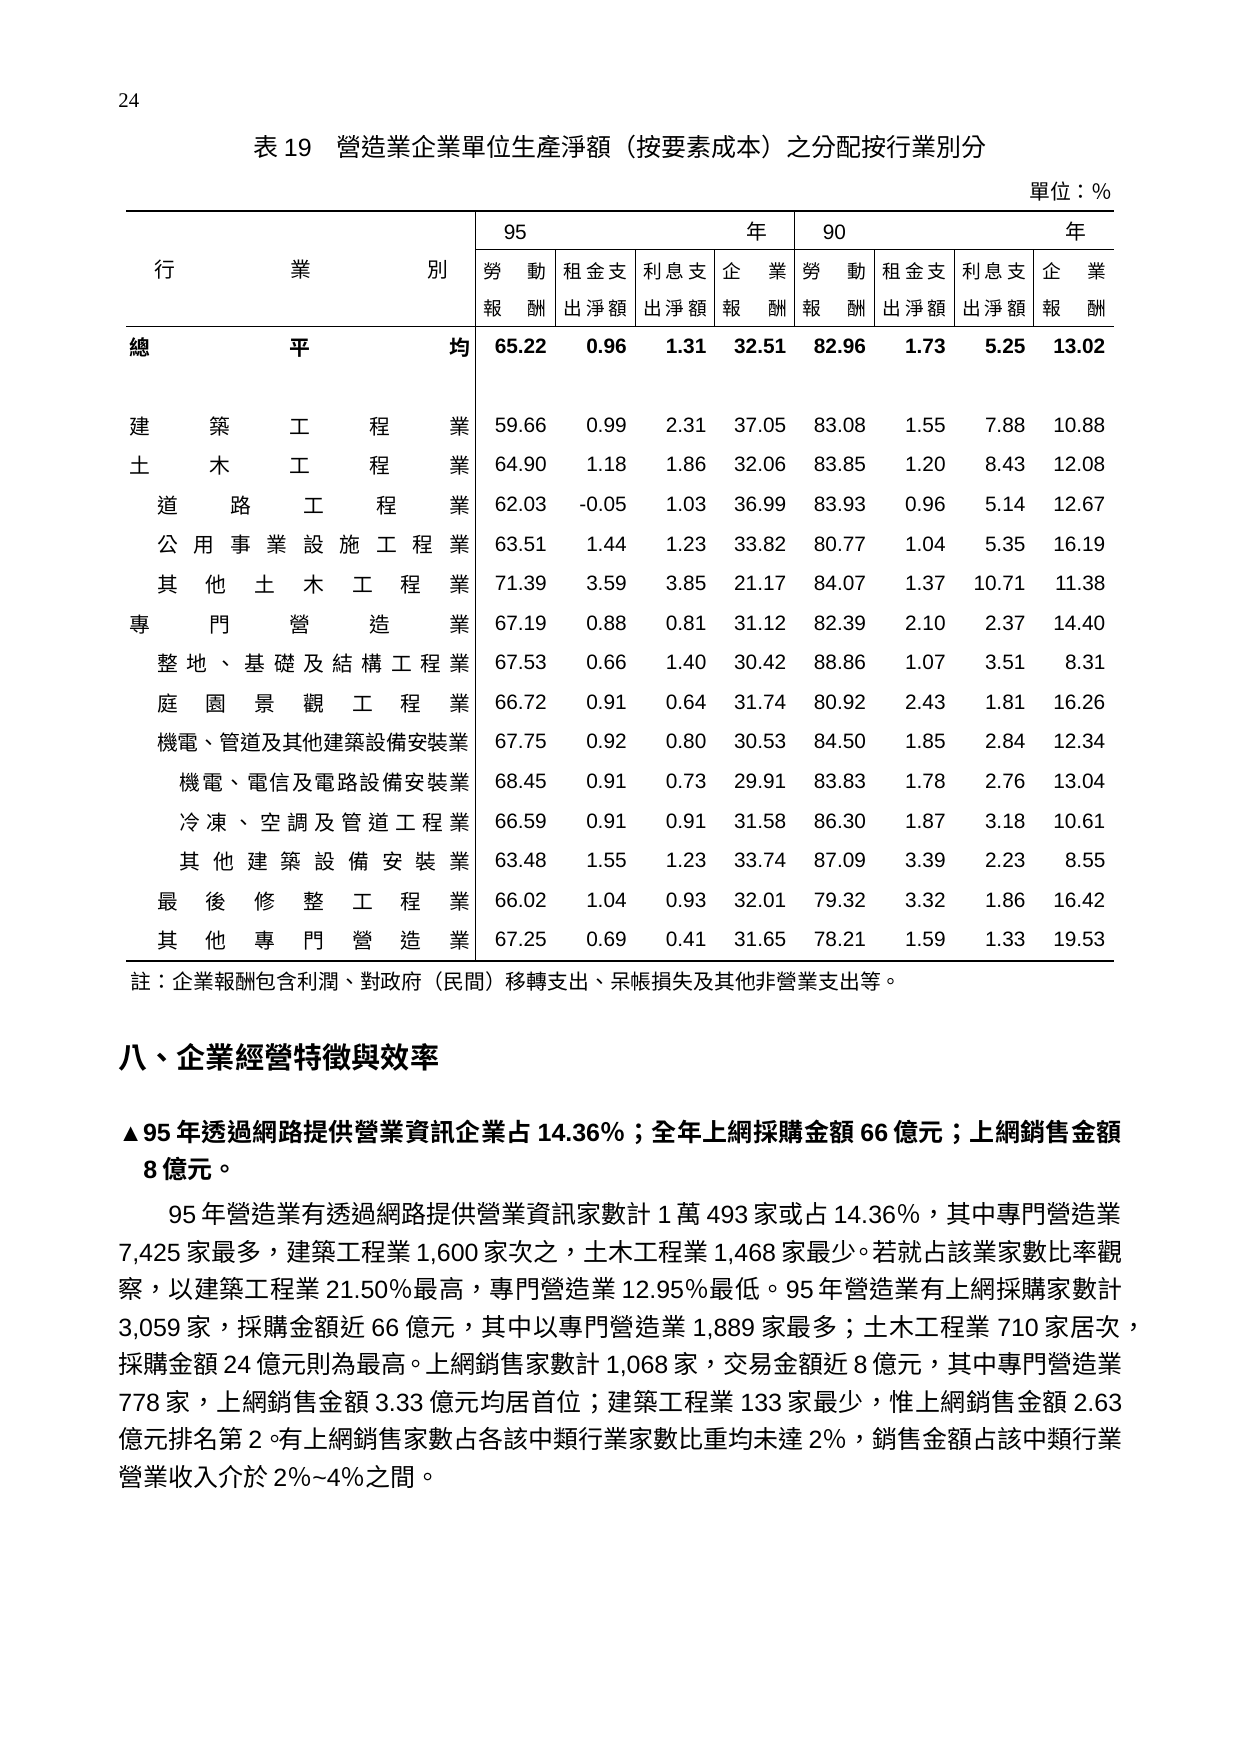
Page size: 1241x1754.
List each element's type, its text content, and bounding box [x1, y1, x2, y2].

table_cell 0.66 [555, 643, 635, 682]
table_cell 1.33 [954, 920, 1034, 959]
table_cell 7.88 [954, 405, 1034, 445]
table_cell 14.40 [1034, 603, 1114, 643]
table_cell 最後修整工程業 [126, 880, 475, 920]
table_cell 3.32 [875, 880, 954, 920]
table_cell -0.05 [555, 485, 635, 524]
table_cell 0.91 [635, 801, 715, 841]
table_cell 企業 報酬 [715, 250, 794, 326]
table_cell 機電、電信及電路設備安裝業 [126, 762, 475, 801]
table_cell 67.19 [476, 603, 555, 643]
table_cell 1.31 [635, 327, 715, 366]
table_cell 1.23 [635, 524, 715, 564]
table_cell 67.25 [476, 920, 555, 959]
table_cell [126, 366, 475, 405]
table_cell 1.86 [635, 445, 715, 484]
table_cell 2.84 [954, 722, 1034, 762]
table_cell 0.99 [555, 405, 635, 445]
table_cell 0.73 [635, 762, 715, 801]
table_header 95年 [476, 212, 794, 249]
table_cell 32.01 [715, 880, 795, 920]
table_cell 企業 報酬 [1034, 250, 1114, 326]
table_cell [954, 366, 1034, 405]
table_cell 0.91 [555, 762, 635, 801]
text 單位：％ [118, 172, 1112, 209]
table_cell 68.45 [476, 762, 555, 801]
table_cell 16.42 [1034, 880, 1114, 920]
table_cell 66.72 [476, 683, 555, 722]
table_cell 0.91 [555, 801, 635, 841]
text 95年營造業有透過網路提供營業資訊家數計1萬493家或占14.36％，其中專門營造業7,425家最多，建築工程業1,600家次之，土木工程業1,468家最少。若就占該業家數比率觀察，以建築工程業21.50％最高，專門營造業12.95％最低。95年營造業有上網採購家數計3,059家，採購金額近66億元，其中以專門營造業1,889家最多；土木工程業710家居次，採購金額24億元則為最高。上網銷售家數計1,068家，交易金額近8億元，其中專門營造業778家，上網銷售金額3.33億元均居首位；建築工程業133家最少，惟上網銷售金額2.63億元排名第2。有上網銷售家數占各該中類行業家數比重均未達2％，銷售金額占該中類行業營業收入介於2％~4％之間。 [118, 1194, 1122, 1494]
table_cell 專門營造業 [126, 603, 475, 643]
table_cell 1.20 [875, 445, 954, 484]
table_cell 利息支 出淨額 [636, 250, 714, 326]
table_cell 0.81 [635, 603, 715, 643]
table_cell 13.04 [1034, 762, 1114, 801]
table_cell 1.87 [875, 801, 954, 841]
table_cell 1.37 [875, 564, 954, 603]
table_cell [635, 366, 715, 405]
table_cell 78.21 [795, 920, 874, 959]
table_cell 2.76 [954, 762, 1034, 801]
table_cell 0.91 [555, 683, 635, 722]
table_cell 3.85 [635, 564, 715, 603]
table_cell [875, 366, 954, 405]
table_cell 總平均 [126, 327, 475, 366]
table_cell 65.22 [476, 327, 555, 366]
table_cell 1.85 [875, 722, 954, 762]
table_cell 31.58 [715, 801, 795, 841]
table_cell 5.35 [954, 524, 1034, 564]
table_cell 59.66 [476, 405, 555, 445]
table_cell 8.55 [1034, 841, 1114, 880]
table_cell 30.53 [715, 722, 795, 762]
table_cell 1.04 [555, 880, 635, 920]
table_cell 其他建築設備安裝業 [126, 841, 475, 880]
table_cell 32.51 [715, 327, 795, 366]
table_cell 62.03 [476, 485, 555, 524]
table_cell 冷凍、空調及管道工程業 [126, 801, 475, 841]
text 八、企業經營特徵與效率 [118, 1018, 1122, 1093]
table_cell 土木工程業 [126, 445, 475, 484]
table_cell 租金支 出淨額 [556, 250, 635, 326]
table_cell 63.48 [476, 841, 555, 880]
table_cell 12.67 [1034, 485, 1114, 524]
table_cell 82.39 [795, 603, 874, 643]
table_cell 2.37 [954, 603, 1034, 643]
table_cell 0.92 [555, 722, 635, 762]
text ▲95年透過網路提供營業資訊企業占14.36％；全年上網採購金額66億元；上網銷售金額8億元。 [118, 1112, 1122, 1187]
table_cell 1.07 [875, 643, 954, 682]
table_cell 租金支 出淨額 [875, 250, 954, 326]
table_cell 10.61 [1034, 801, 1114, 841]
table_cell 其他專門營造業 [126, 920, 475, 959]
table_cell 19.53 [1034, 920, 1114, 959]
table_cell 66.59 [476, 801, 555, 841]
table_cell 1.18 [555, 445, 635, 484]
table_cell 88.86 [795, 643, 874, 682]
table_cell [555, 366, 635, 405]
table_cell 30.42 [715, 643, 795, 682]
table_cell 勞動 報酬 [476, 250, 555, 326]
table_cell 83.08 [795, 405, 874, 445]
table_cell 機電、管道及其他建築設備安裝業 [126, 722, 475, 762]
table_cell 33.82 [715, 524, 795, 564]
table_cell 83.83 [795, 762, 874, 801]
table_cell 8.43 [954, 445, 1034, 484]
table_cell 29.91 [715, 762, 795, 801]
table_cell 3.18 [954, 801, 1034, 841]
table_cell 0.80 [635, 722, 715, 762]
table_cell 67.75 [476, 722, 555, 762]
table_cell 10.88 [1034, 405, 1114, 445]
table_cell 0.93 [635, 880, 715, 920]
table_cell 1.55 [555, 841, 635, 880]
table_cell 16.19 [1034, 524, 1114, 564]
table_cell 道路工程業 [126, 485, 475, 524]
table_cell 66.02 [476, 880, 555, 920]
table_cell 31.74 [715, 683, 795, 722]
table_header 90年 [795, 212, 1114, 249]
table_cell 84.07 [795, 564, 874, 603]
table_cell 1.86 [954, 880, 1034, 920]
table_cell 5.25 [954, 327, 1034, 366]
table_cell 0.69 [555, 920, 635, 959]
table_cell 1.44 [555, 524, 635, 564]
table_cell [715, 366, 795, 405]
table_cell 63.51 [476, 524, 555, 564]
table_cell [476, 366, 555, 405]
table_cell [1034, 366, 1114, 405]
table_cell 1.23 [635, 841, 715, 880]
table_cell 1.81 [954, 683, 1034, 722]
table_cell 0.41 [635, 920, 715, 959]
table_cell 建築工程業 [126, 405, 475, 445]
table_cell 2.43 [875, 683, 954, 722]
table_cell 10.71 [954, 564, 1034, 603]
table_cell 36.99 [715, 485, 795, 524]
table_cell 庭園景觀工程業 [126, 683, 475, 722]
table_cell 31.65 [715, 920, 795, 959]
table_cell 86.30 [795, 801, 874, 841]
text 註：企業報酬包含利潤、對政府（民間）移轉支出、呆帳損失及其他非營業支出等。 [131, 962, 1122, 999]
table_cell 37.05 [715, 405, 795, 445]
table_cell 1.59 [875, 920, 954, 959]
table_cell 1.40 [635, 643, 715, 682]
table_cell 2.23 [954, 841, 1034, 880]
table_cell 83.93 [795, 485, 874, 524]
table_cell 11.38 [1034, 564, 1114, 603]
table_cell 利息支 出淨額 [955, 250, 1033, 326]
table_cell 79.32 [795, 880, 874, 920]
table_header 行業別 [126, 212, 475, 326]
table_cell 80.77 [795, 524, 874, 564]
table_cell 71.39 [476, 564, 555, 603]
table_cell 12.34 [1034, 722, 1114, 762]
table_cell 0.64 [635, 683, 715, 722]
table_cell 5.14 [954, 485, 1034, 524]
table_cell 3.59 [555, 564, 635, 603]
table_cell 其他土木工程業 [126, 564, 475, 603]
table_cell 13.02 [1034, 327, 1114, 366]
table_cell 1.73 [875, 327, 954, 366]
table_cell 2.10 [875, 603, 954, 643]
table_cell 0.96 [875, 485, 954, 524]
table_cell 2.31 [635, 405, 715, 445]
table_cell 0.96 [555, 327, 635, 366]
table_cell 勞動 報酬 [795, 250, 874, 326]
table_cell 80.92 [795, 683, 874, 722]
table_cell 3.39 [875, 841, 954, 880]
table_cell 67.53 [476, 643, 555, 682]
table_cell [795, 366, 874, 405]
table_cell 16.26 [1034, 683, 1114, 722]
table_cell 83.85 [795, 445, 874, 484]
table_cell 31.12 [715, 603, 795, 643]
table_cell 1.04 [875, 524, 954, 564]
table_cell 82.96 [795, 327, 874, 366]
table_cell 3.51 [954, 643, 1034, 682]
table_cell 84.50 [795, 722, 874, 762]
table_cell 87.09 [795, 841, 874, 880]
table_cell 0.88 [555, 603, 635, 643]
table_cell 公用事業設施工程業 [126, 524, 475, 564]
table_cell 33.74 [715, 841, 795, 880]
table_cell 1.78 [875, 762, 954, 801]
table_cell 整地、基礎及結構工程業 [126, 643, 475, 682]
table_cell 64.90 [476, 445, 555, 484]
table_cell 8.31 [1034, 643, 1114, 682]
table_cell 21.17 [715, 564, 795, 603]
table_cell 12.08 [1034, 445, 1114, 484]
text 表19 營造業企業單位生產淨額（按要素成本）之分配按行業別分 [118, 127, 1122, 164]
table_cell 1.55 [875, 405, 954, 445]
table_cell 32.06 [715, 445, 795, 484]
table_cell 1.03 [635, 485, 715, 524]
